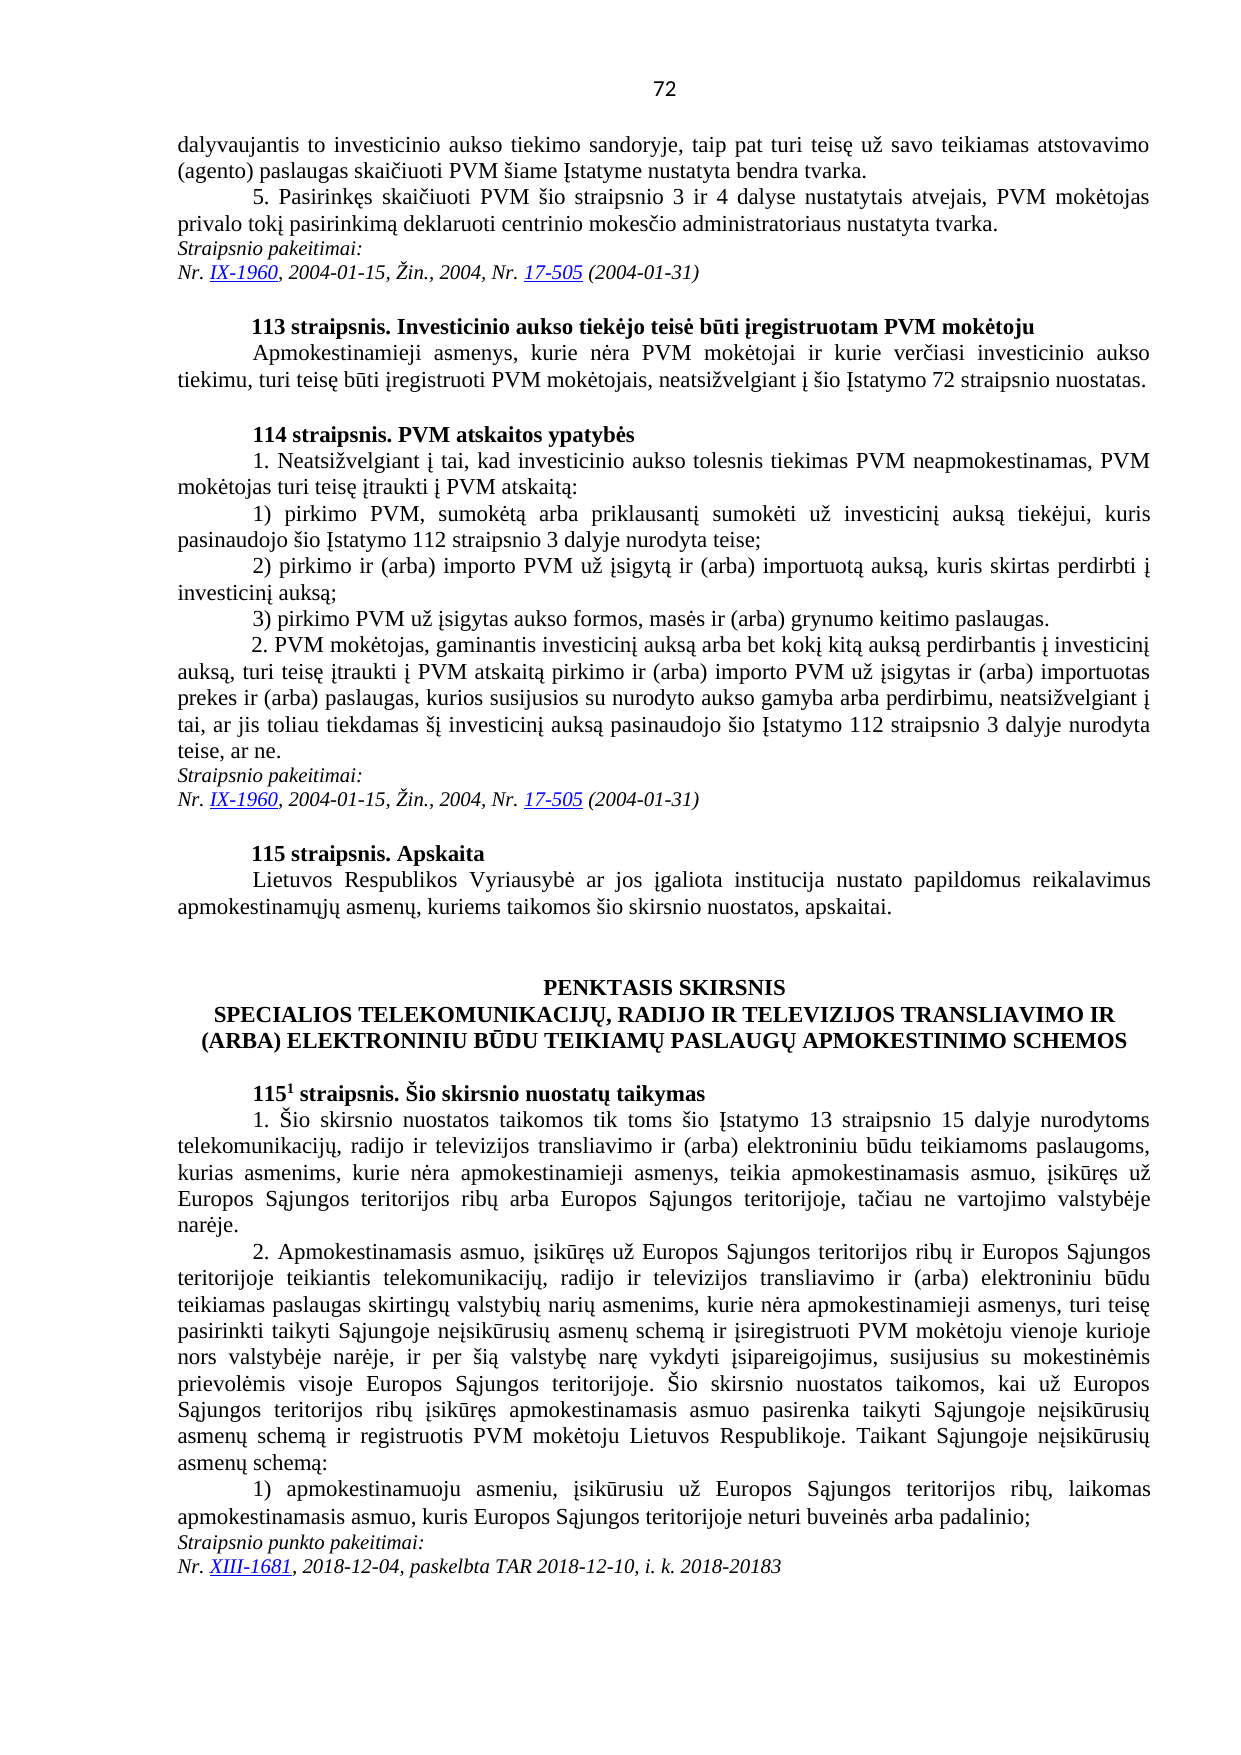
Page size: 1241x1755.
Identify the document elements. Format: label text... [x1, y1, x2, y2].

text 5. Pasirinkęs skaičiuoti PVM šio straipsnio 3 ir 4 dalyse nustatytais atvejais, PVM mokėtojas privalo tokį pasirinkimą deklaruoti centrinio mokesčio administratoriaus nustatyta tvarka. [177, 183, 1152, 236]
text PENKTASIS SKIRSNIS [177, 974, 1152, 1001]
text 114 straipsnis. PVM atskaitos ypatybės [177, 421, 1152, 447]
text 113 straipsnis. Investicinio aukso tiekėjo teisė būti įregistruotam PVM mokėtoju [177, 313, 1152, 339]
text 1) apmokestinamuoju asmeniu, įsikūrusiu už Europos Sąjungos teritorijos ribų, laikomas apmokestinamasis asmuo, kuris Europos Sąjungos teritorijoje neturi buveinės arba padalinio; [177, 1475, 1152, 1530]
text dalyvaujantis to investicinio aukso tiekimo sandoryje, taip pat turi teisę už savo teikiamas atstovavimo (agento) paslaugas skaičiuoti PVM šiame Įstatyme nustatyta bendra tvarka. [177, 131, 1152, 183]
text Straipsnio punkto pakeitimai: [177, 1530, 1152, 1554]
text 2. PVM mokėtojas, gaminantis investicinį auksą arba bet kokį kitą auksą perdirbantis į investicinį auksą, turi teisę įtraukti į PVM atskaitą pirkimo ir (arba) importo PVM už įsigytas ir (arba) importuotas prekes ir (arba) paslaugas, kurios susijusios su nurodyto aukso gamyba arba perdirbimu, neatsižvelgiant į tai, ar jis toliau tiekdamas šį investicinį auksą pasinaudojo šio Įstatymo 112 straipsnio 3 dalyje nurodyta teise, ar ne. [177, 632, 1152, 763]
text SPECIALIOS TELEKOMUNIKACIJŲ, RADIJO IR TELEVIZIJOS TRANSLIAVIMO IR (ARBA) ELEKTRONINIU BŪDU TEIKIAMŲ PASLAUGŲ APMOKESTINIMO SCHEMOS [177, 1001, 1152, 1053]
text Nr. XIII-1681, 2018-12-04, paskelbta TAR 2018-12-10, i. k. 2018-20183 [177, 1554, 1152, 1578]
text Nr. IX-1960, 2004-01-15, Žin., 2004, Nr. 17-505 (2004-01-31) [177, 787, 1152, 811]
text 1151 straipsnis. Šio skirsnio nuostatų taikymas [177, 1080, 1152, 1106]
text 2) pirkimo ir (arba) importo PVM už įsigytą ir (arba) importuotą auksą, kuris skirtas perdirbti į investicinį auksą; [177, 552, 1152, 605]
text 1. Šio skirsnio nuostatos taikomos tik toms šio Įstatymo 13 straipsnio 15 dalyje nurodytoms telekomunikacijų, radijo ir televizijos transliavimo ir (arba) elektroniniu būdu teikiamoms paslaugoms, kurias asmenims, kurie nėra apmokestinamieji asmenys, teikia apmokestinamasis asmuo, įsikūręs už Europos Sąjungos teritorijos ribų arba Europos Sąjungos teritorijoje, tačiau ne vartojimo valstybėje narėje. [177, 1106, 1152, 1238]
text Lietuvos Respublikos Vyriausybė ar jos įgaliota institucija nustato papildomus reikalavimus apmokestinamųjų asmenų, kuriems taikomos šio skirsnio nuostatos, apskaitai. [177, 867, 1152, 919]
text 1) pirkimo PVM, sumokėtą arba priklausantį sumokėti už investicinį auksą tiekėjui, kuris pasinaudojo šio Įstatymo 112 straipsnio 3 dalyje nurodyta teise; [177, 500, 1152, 552]
text 115 straipsnis. Apskaita [177, 840, 1152, 867]
text Straipsnio pakeitimai: [177, 236, 1152, 260]
text Apmokestinamieji asmenys, kurie nėra PVM mokėtojai ir kurie verčiasi investicinio aukso tiekimu, turi teisę būti įregistruoti PVM mokėtojais, neatsižvelgiant į šio Įstatymo 72 straipsnio nuostatas. [177, 339, 1152, 392]
text 2. Apmokestinamasis asmuo, įsikūręs už Europos Sąjungos teritorijos ribų ir Europos Sąjungos teritorijoje teikiantis telekomunikacijų, radijo ir televizijos transliavimo ir (arba) elektroniniu būdu teikiamas paslaugas skirtingų valstybių narių asmenims, kurie nėra apmokestinamieji asmenys, turi teisę pasirinkti taikyti Sąjungoje neįsikūrusių asmenų schemą ir įsiregistruoti PVM mokėtoju vienoje kurioje nors valstybėje narėje, ir per šią valstybę narę vykdyti įsipareigojimus, susijusius su mokestinėmis prievolėmis visoje Europos Sąjungos teritorijoje. Šio skirsnio nuostatos taikomos, kai už Europos Sąjungos teritorijos ribų įsikūręs apmokestinamasis asmuo pasirenka taikyti Sąjungoje neįsikūrusių asmenų schemą ir registruotis PVM mokėtoju Lietuvos Respublikoje. Taikant Sąjungoje neįsikūrusių asmenų schemą: [177, 1238, 1152, 1475]
text Nr. IX-1960, 2004-01-15, Žin., 2004, Nr. 17-505 (2004-01-31) [177, 260, 1152, 284]
text 3) pirkimo PVM už įsigytas aukso formos, masės ir (arba) grynumo keitimo paslaugas. [177, 605, 1152, 632]
text Straipsnio pakeitimai: [177, 763, 1152, 787]
text 1. Neatsižvelgiant į tai, kad investicinio aukso tolesnis tiekimas PVM neapmokestinamas, PVM mokėtojas turi teisę įtraukti į PVM atskaitą: [177, 447, 1152, 500]
